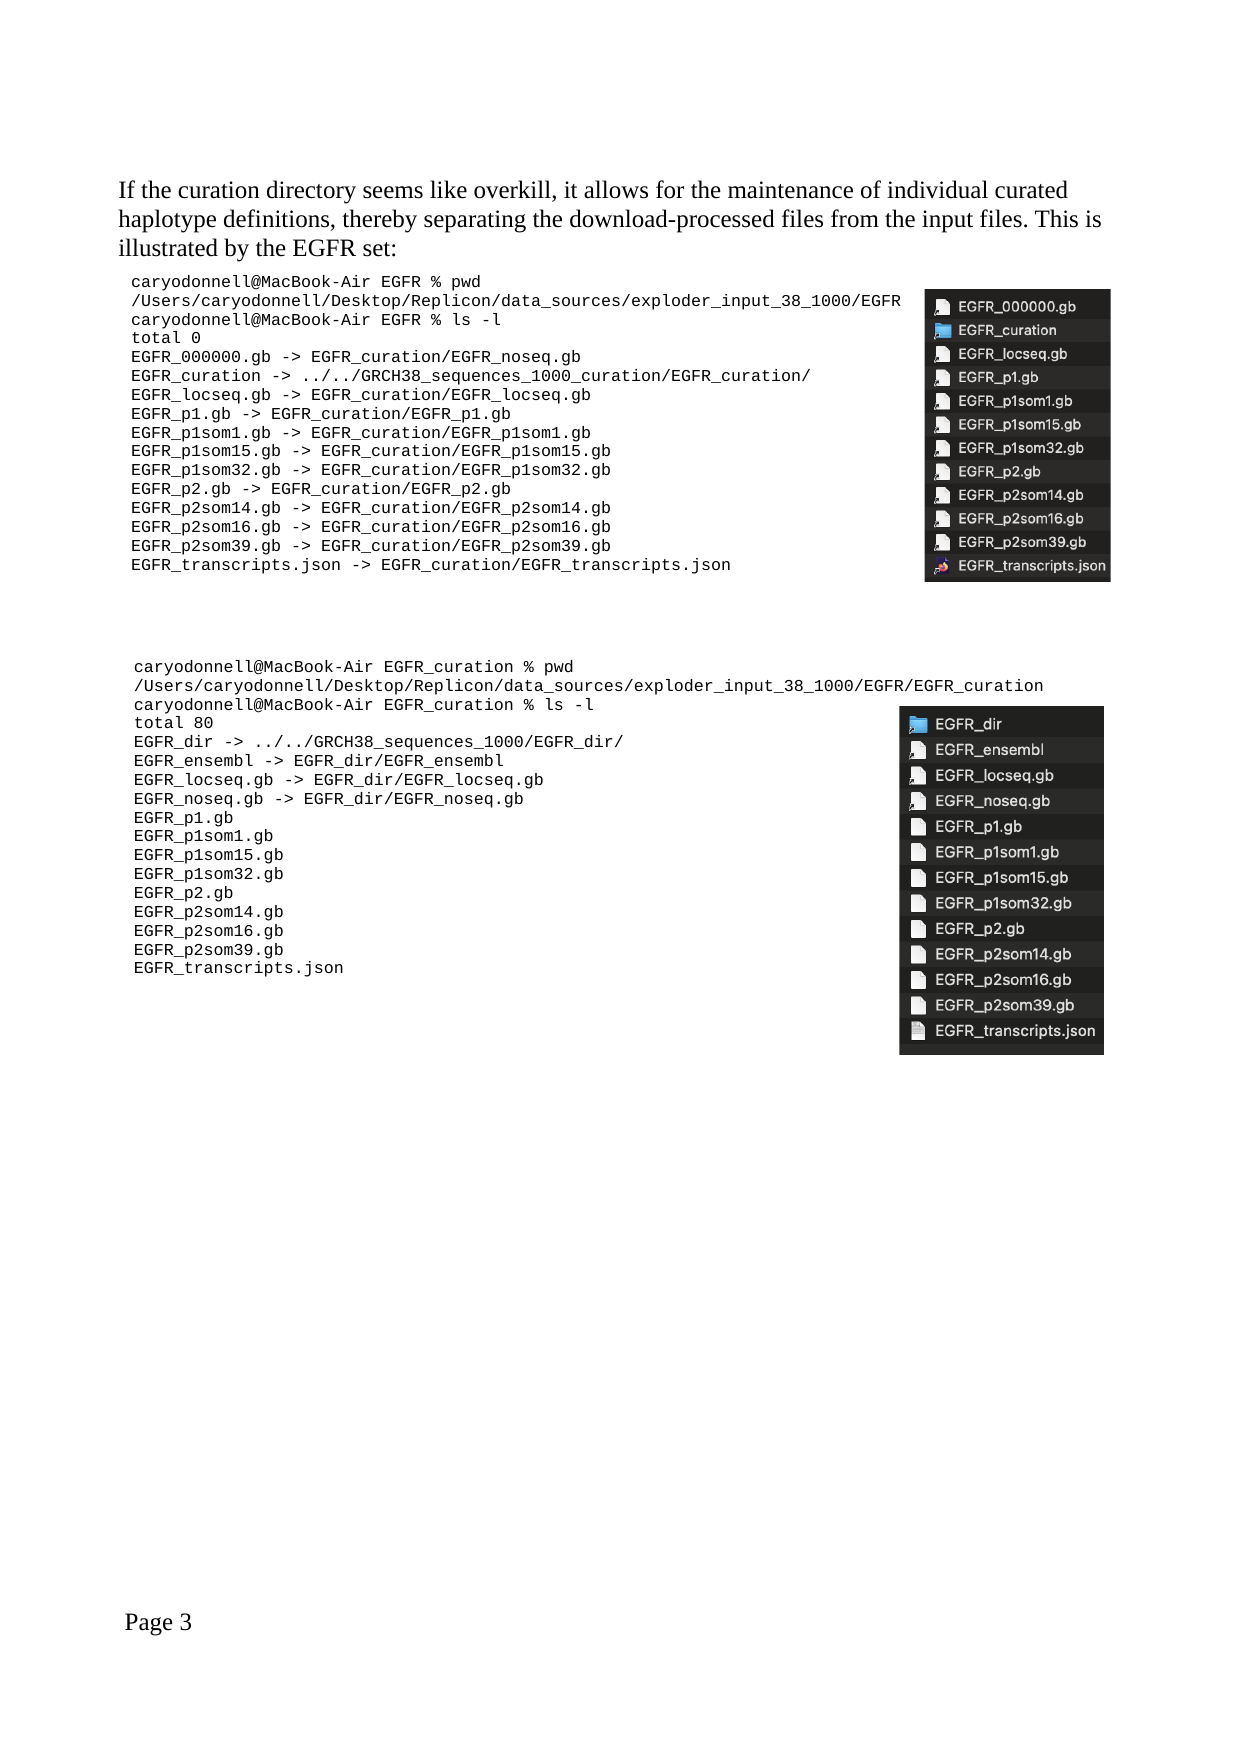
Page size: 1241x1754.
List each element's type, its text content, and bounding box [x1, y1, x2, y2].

picture [899, 706, 1104, 1055]
picture [924, 289, 1111, 582]
text If the curation directory seems like overkill, it allows for the maintenance of individual curated haplotype definitions, thereby separating the download-processed files from the input files. This is illustrated by the EGFR set: [118, 176, 1122, 262]
